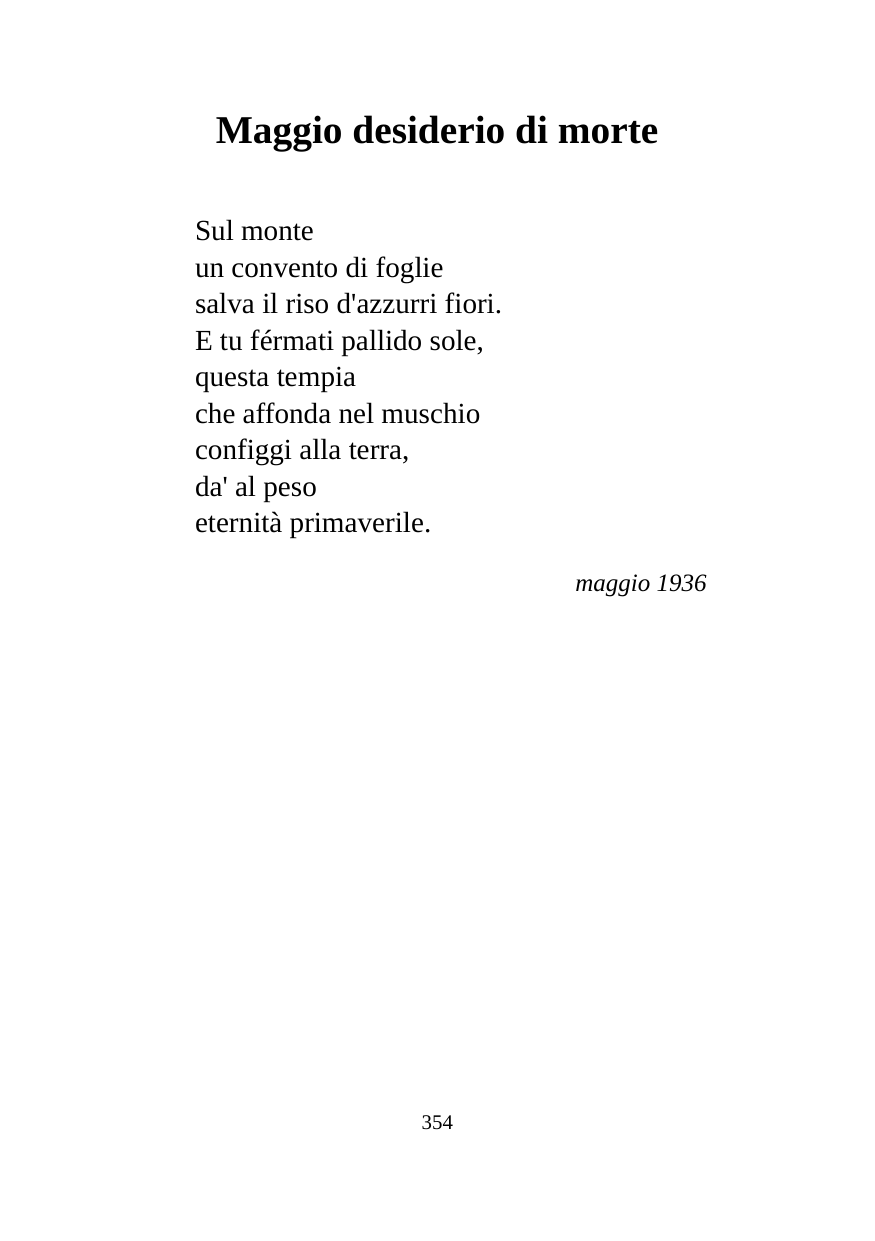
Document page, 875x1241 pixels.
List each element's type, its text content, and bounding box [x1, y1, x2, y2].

text che affonda nel muschio [195, 396, 768, 429]
text Sul monte [195, 213, 768, 247]
text da' al peso [195, 469, 768, 502]
subtitle Maggio desiderio di morte [106, 106, 768, 152]
text un convento di foglie [195, 250, 768, 283]
text E tu férmati pallido sole, [195, 323, 768, 356]
text configgi alla terra, [195, 432, 768, 466]
text salva il riso d'azzurri fiori. [195, 286, 768, 320]
text maggio 1936 [106, 568, 709, 597]
text questa tempia [195, 359, 768, 393]
text eternità primaverile. [195, 505, 768, 539]
